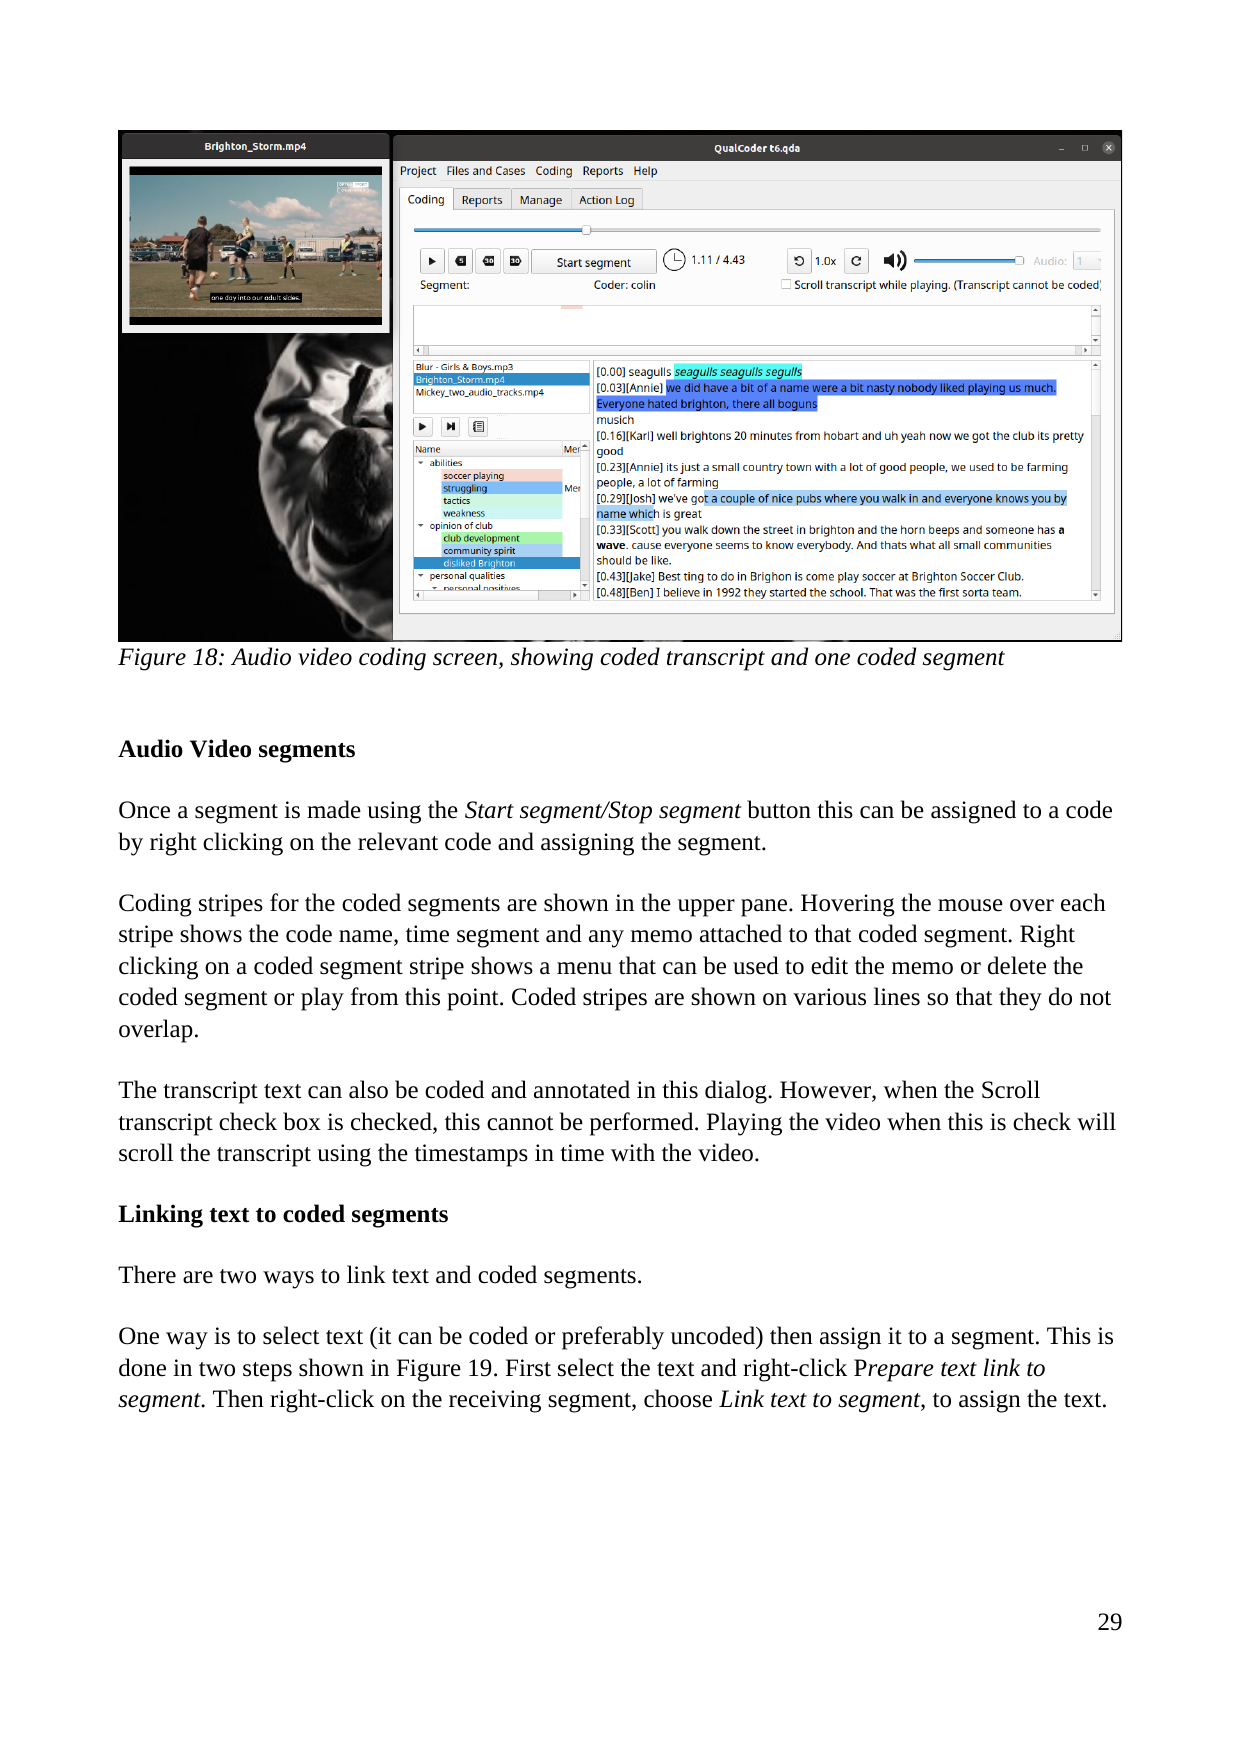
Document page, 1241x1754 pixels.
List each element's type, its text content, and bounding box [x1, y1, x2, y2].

text Once a segment is made using the Start segment/Stop segment button this can be assigned to a code by right clicking on the relevant code and assigning the segment. [118, 795, 1122, 856]
text Coding stripes for the coded segments are shown in the upper pane. Hovering the mouse over each stripe shows the code name, time segment and any memo attached to that coded segment. Right clicking on a coded segment stripe shows a menu that can be used to edit the memo or delete the coded segment or play from this point. Coded stripes are shown on various lines so that they do not overlap. [118, 888, 1122, 1043]
text There are two ways to link text and coded segments. [118, 1260, 1122, 1289]
picture [118, 130, 1123, 642]
text Linking text to coded segments [118, 1199, 1122, 1228]
text The transcript text can also be coded and annotated in this dialog. However, when the Scroll transcript check box is checked, this cannot be performed. Playing the video when this is check will scroll the transcript using the timestamps in time with the video. [118, 1075, 1122, 1167]
text One way is to select text (it can be coded or preferably uncoded) then assign it to a segment. This is done in two steps shown in Figure 19. First select the text and right-click Prepare text link to segment. Then right-click on the receiving segment, choose Link text to segment, to assign the text. [118, 1321, 1122, 1413]
text Figure 18: Audio video coding screen, showing coded transcript and one coded segment [118, 642, 1122, 670]
text Audio Video segments [118, 734, 1122, 763]
